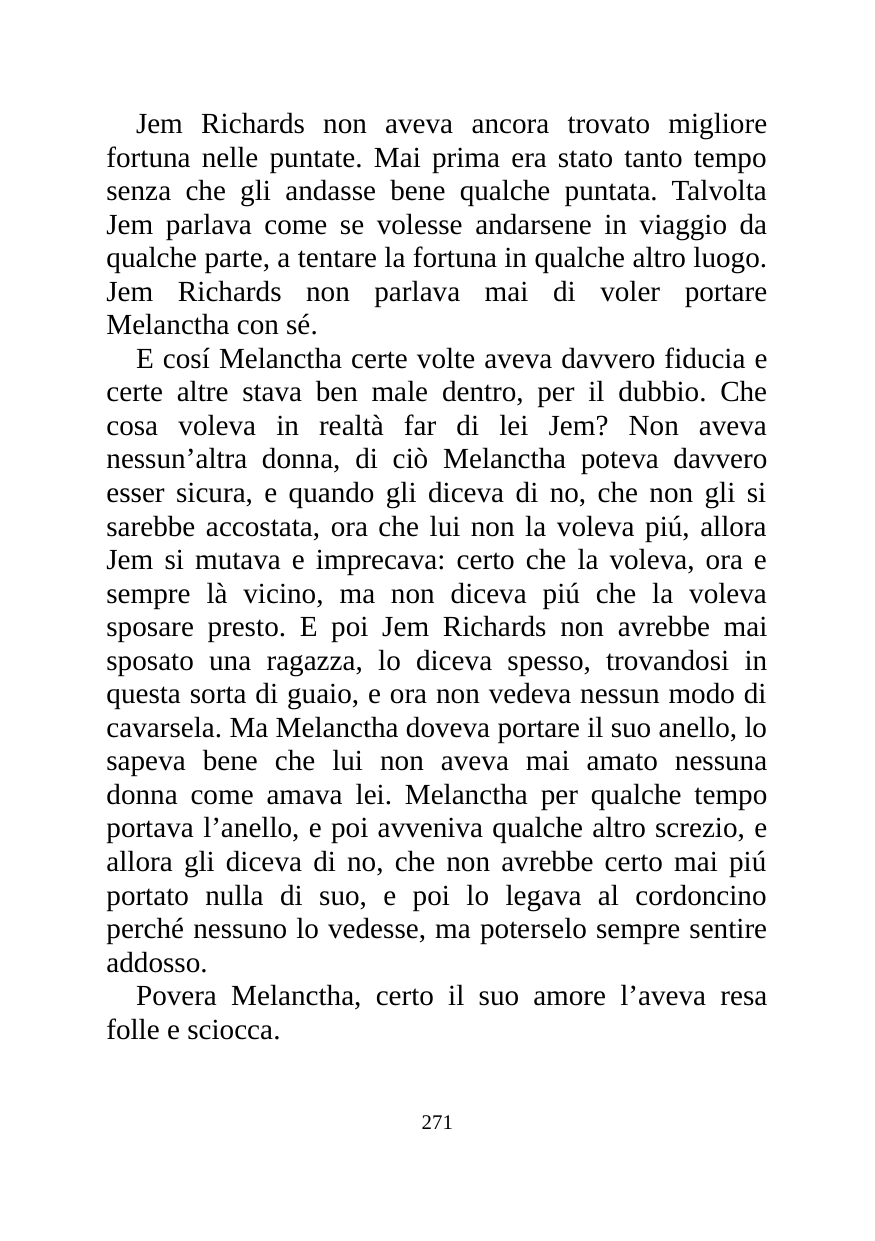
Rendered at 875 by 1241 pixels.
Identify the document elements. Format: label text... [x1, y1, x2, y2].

text Povera Melanctha, certo il suo amore l’aveva resa folle e sciocca. [106, 978, 768, 1045]
text Jem Richards non aveva ancora trovato migliore fortuna nelle puntate. Mai prima era stato tanto tempo senza che gli andasse bene qualche puntata. Talvolta Jem parlava come se volesse andarsene in viaggio da qualche parte, a tentare la fortuna in qualche altro luogo. Jem Richards non parlava mai di voler portare Melanctha con sé. [106, 106, 768, 341]
text E cosí Melanctha certe volte aveva davvero fiducia e certe altre stava ben male dentro, per il dubbio. Che cosa voleva in realtà far di lei Jem? Non aveva nessun’altra donna, di ciò Melanctha poteva davvero esser sicura, e quando gli diceva di no, che non gli si sarebbe accostata, ora che lui non la voleva piú, allora Jem si mutava e imprecava: certo che la voleva, ora e sempre là vicino, ma non diceva piú che la voleva sposare presto. E poi Jem Richards non avrebbe mai sposato una ragazza, lo diceva spesso, trovandosi in questa sorta di guaio, e ora non vedeva nessun modo di cavarsela. Ma Melanctha doveva portare il suo anello, lo sapeva bene che lui non aveva mai amato nessuna donna come amava lei. Melanctha per qualche tempo portava l’anello, e poi avveniva qualche altro screzio, e allora gli diceva di no, che non avrebbe certo mai piú portato nulla di suo, e poi lo legava al cordoncino perché nessuno lo vedesse, ma poterselo sempre sentire addosso. [106, 341, 768, 978]
